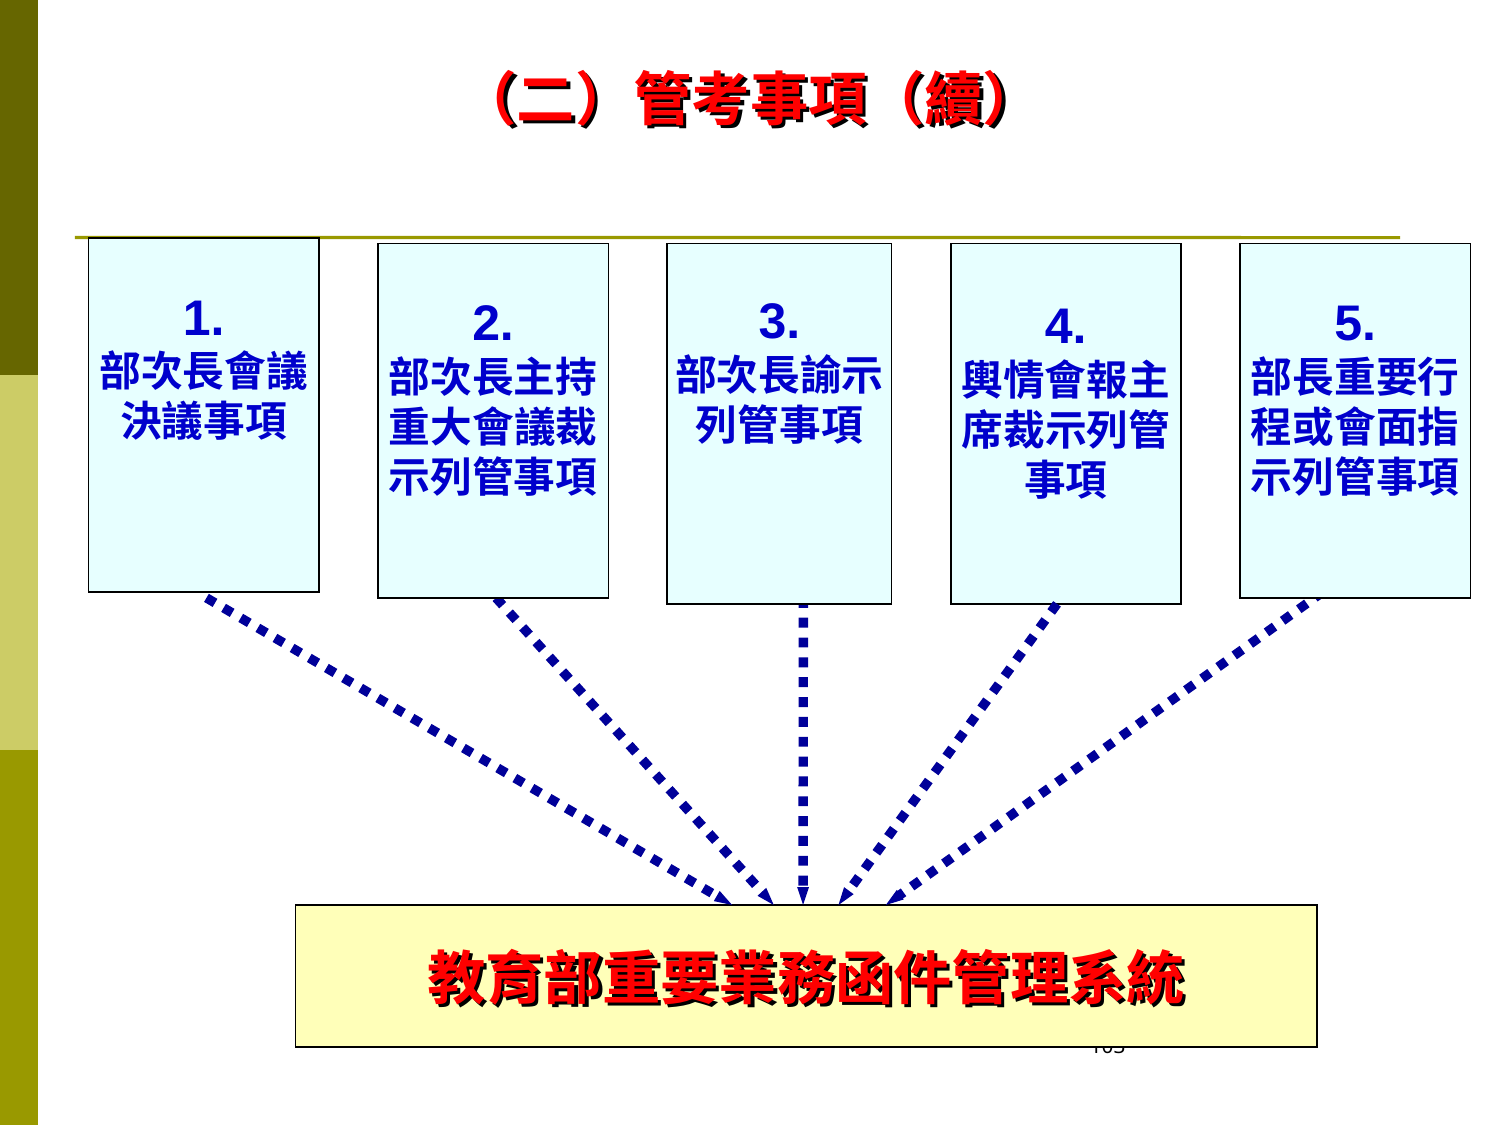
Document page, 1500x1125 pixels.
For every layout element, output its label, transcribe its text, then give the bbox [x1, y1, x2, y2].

text_box 1. 部次長會議 決議事項 [88, 238, 319, 592]
text_box 5. 部長重要行 程或會面指 示列管事項 [1240, 243, 1470, 598]
text_box [1074, 1025, 1426, 1101]
text_box （二）管考事項（續） [112, 55, 1388, 140]
text_box 教育部重要業務函件管理系統 [295, 905, 1317, 1047]
text_box 2. 部次長主持 重大會議裁 示列管事項 [378, 243, 608, 598]
text_box 3. 部次長諭示 列管事項 [667, 243, 892, 604]
text_box 4. 輿情會報主 席裁示列管 事項 [951, 243, 1181, 604]
